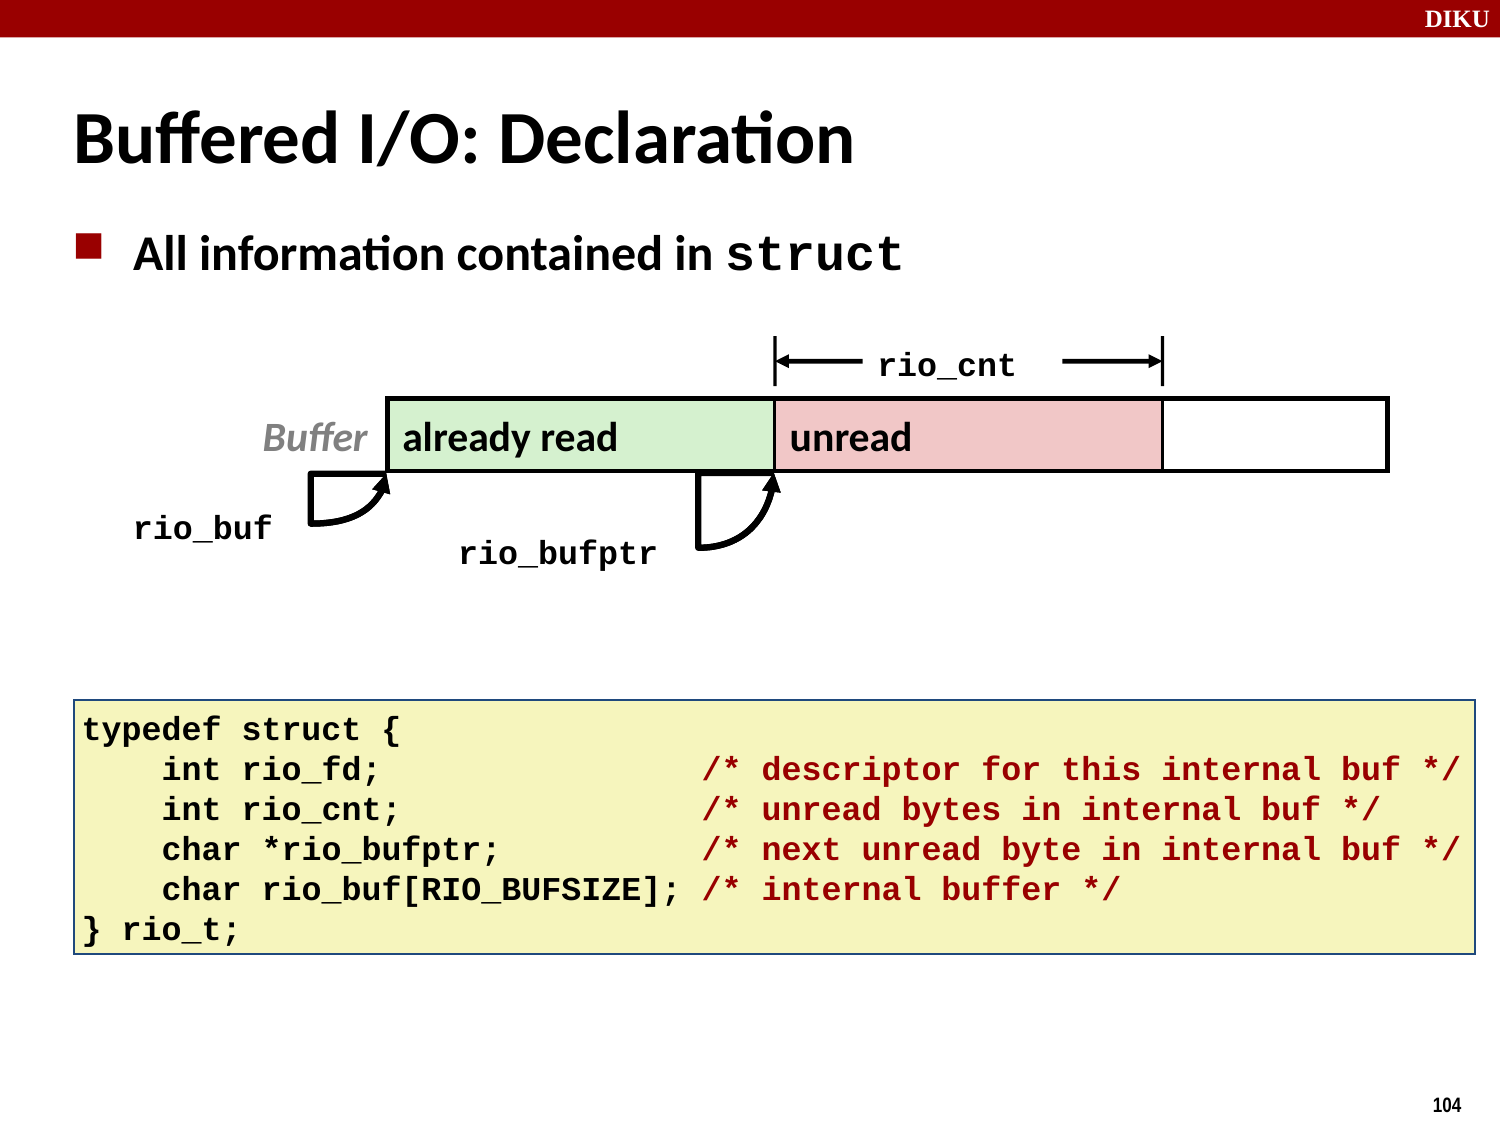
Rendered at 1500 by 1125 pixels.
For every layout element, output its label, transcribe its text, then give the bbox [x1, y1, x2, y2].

text_box typedef struct { int rio_fd; /* descriptor for this internal buf */ int rio_cnt; /* unread bytes in internal buf */ char *rio_bufptr; /* next unread byte in internal buf */ char rio_buf[RIO_BUFSIZE]; /* internal buffer */ } rio_t; [74, 699, 1475, 955]
text_box Buffer [247, 402, 383, 468]
text_box rio_buf [118, 498, 289, 554]
text_box already read [390, 401, 775, 469]
text_box rio_cnt [862, 336, 1063, 391]
text_box All information contained in struct [62, 212, 1425, 313]
text_box Buffered I/O: Declaration [58, 71, 1304, 197]
text_box rio_bufptr [443, 523, 706, 579]
text_box unread [775, 401, 1163, 469]
